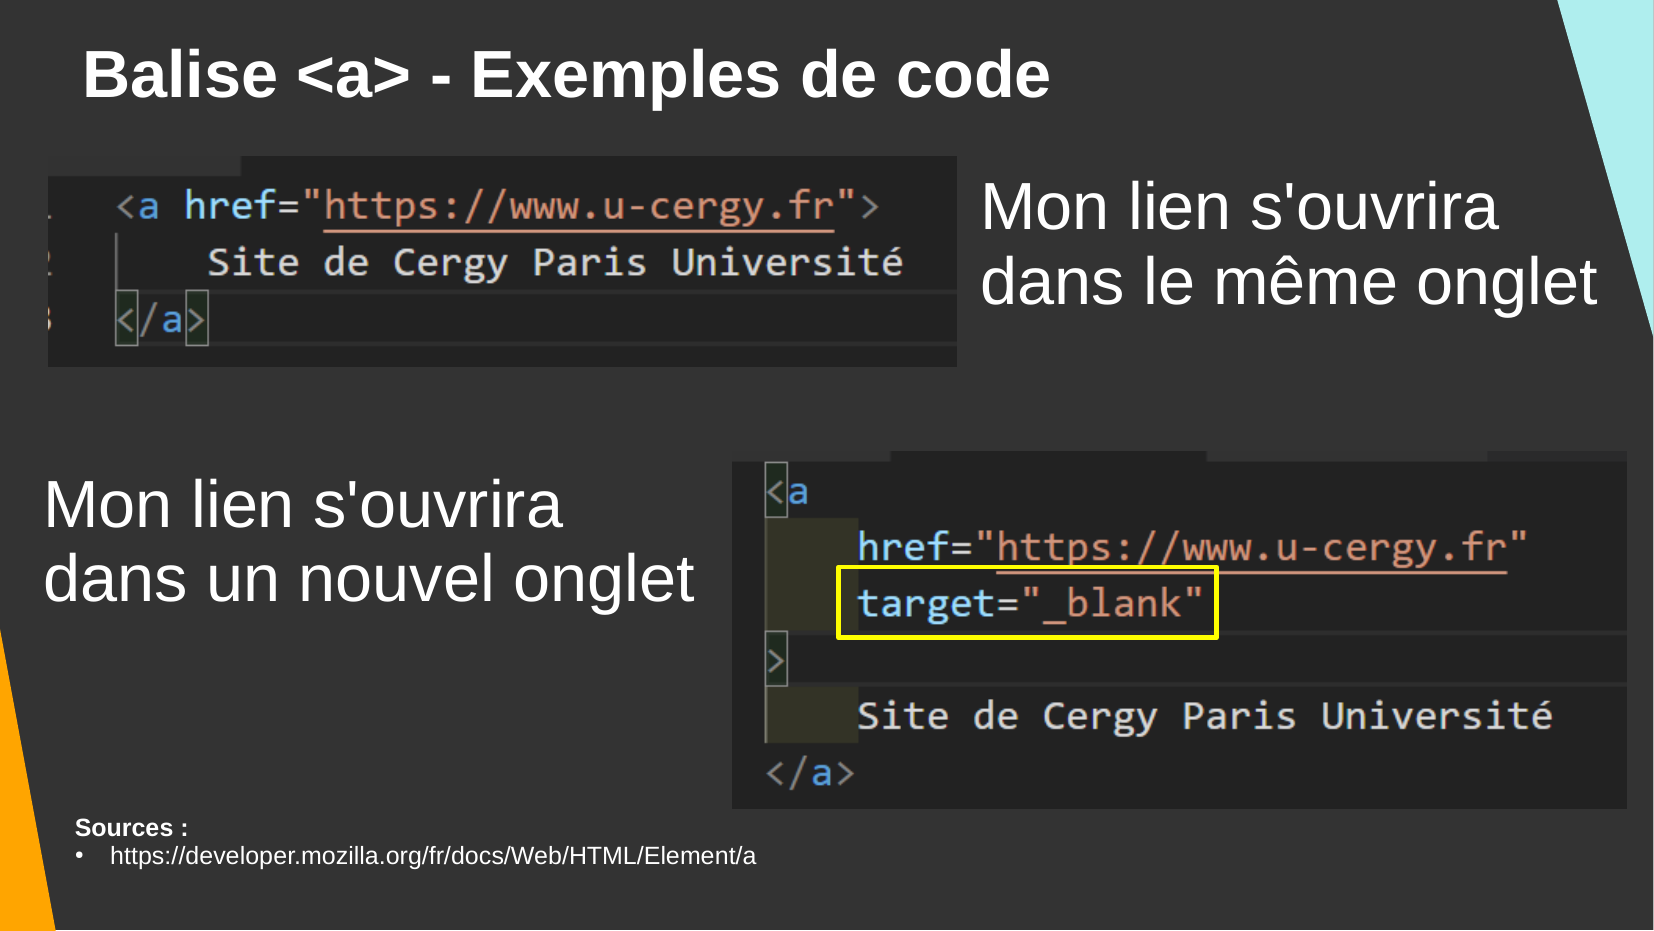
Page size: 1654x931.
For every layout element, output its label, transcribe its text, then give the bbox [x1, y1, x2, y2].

picture [732, 451, 1627, 810]
text_box [0, 628, 56, 931]
text_box [1557, 0, 1654, 340]
picture [48, 156, 957, 367]
title Mon lien s'ouvrira dans le même onglet [980, 169, 1622, 319]
title Balise <a> - Exemples de code [82, 37, 1571, 114]
text_box Sources : https://developer.mozilla.org/fr/docs/Web/HTML/Element/a [60, 806, 1546, 931]
title Mon lien s'ouvrira dans un nouvel onglet [43, 466, 721, 617]
